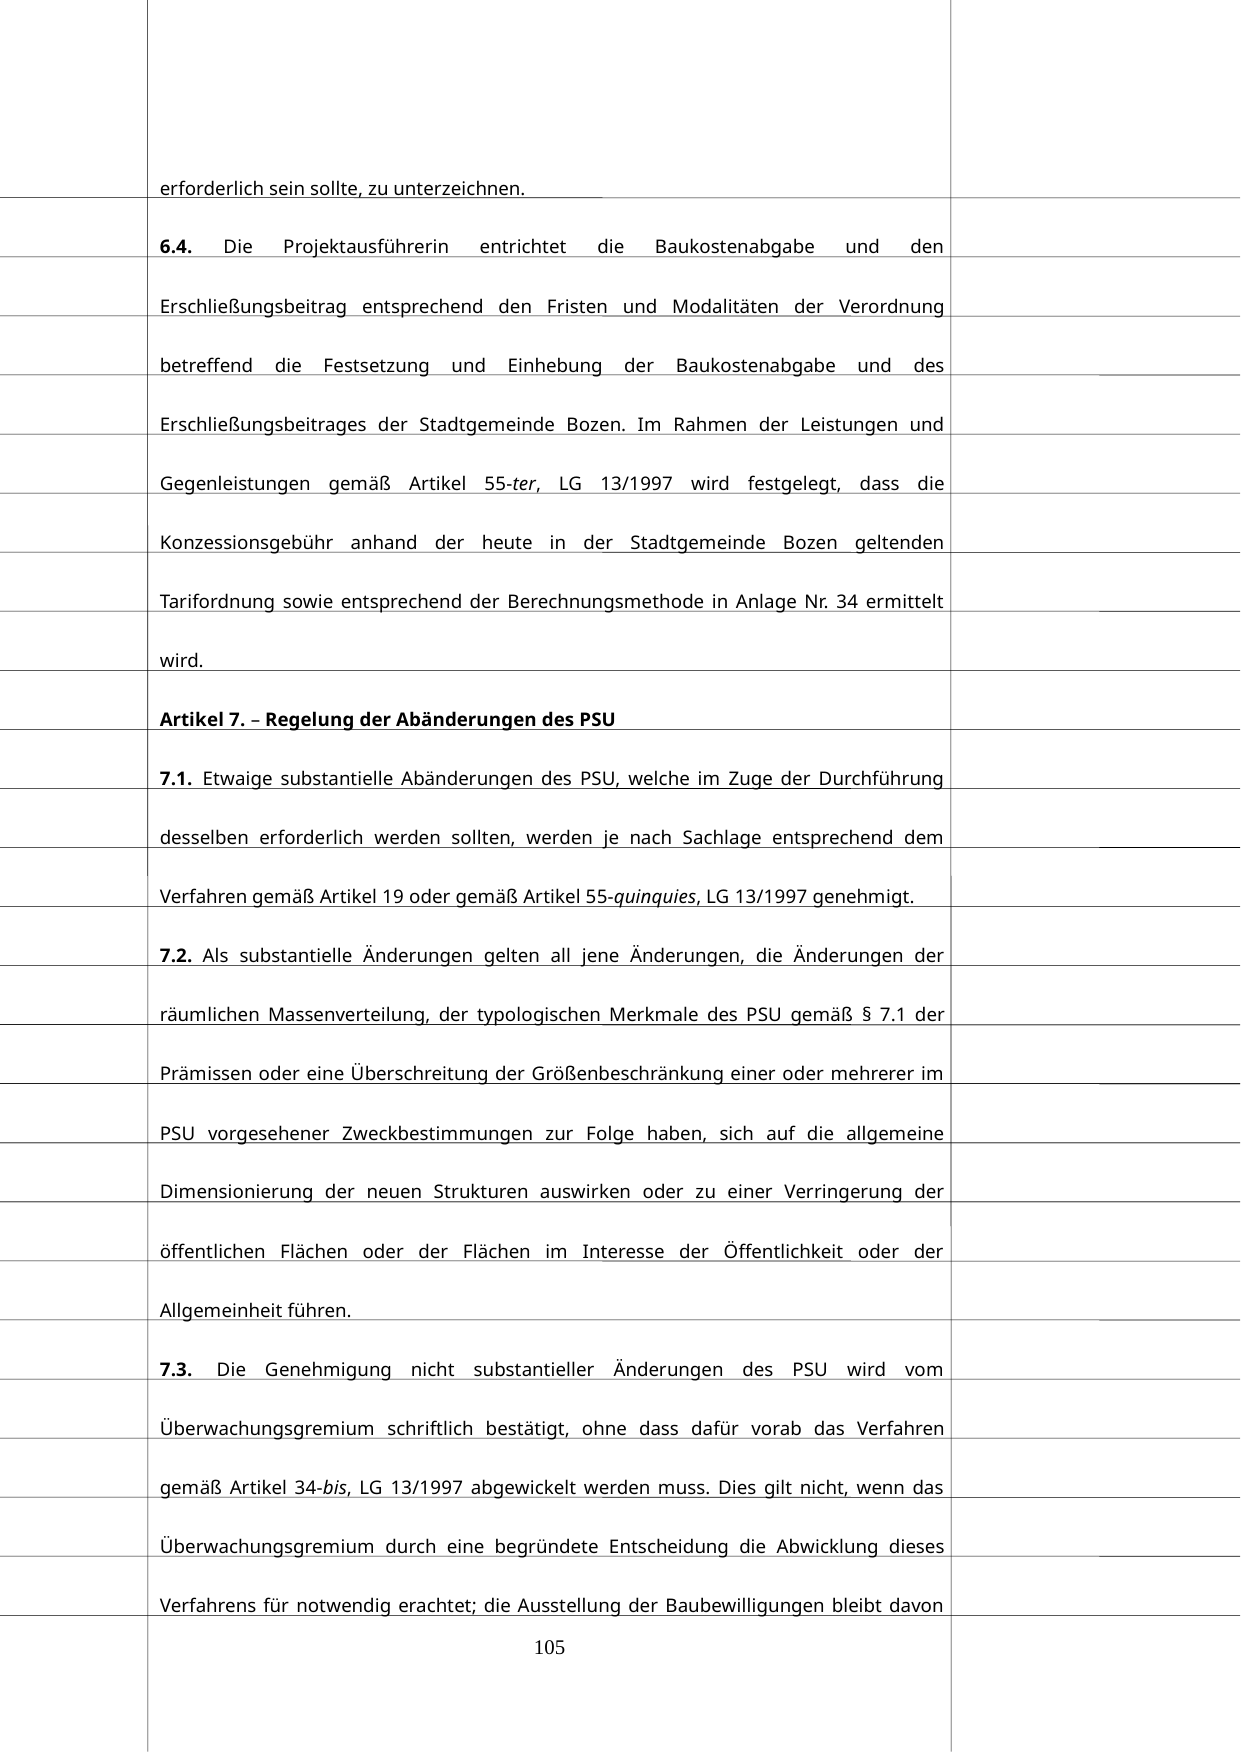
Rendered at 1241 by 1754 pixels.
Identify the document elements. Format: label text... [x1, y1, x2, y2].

text Artikel 7. – Regelung der Abänderungen des PSU [159, 679, 945, 729]
text Erschließungsbeitrages der Stadtgemeinde Bozen. Im Rahmen der Leistungen und [159, 376, 945, 433]
text 6.4. Die Projektausführerin entrichtet die Baukostenabgabe und den [159, 207, 945, 256]
text gemäß Artikel 34-bis, LG 13/1997 abgewickelt werden muss. Dies gilt nicht, wenn das [159, 1439, 945, 1497]
text Allgemeinheit führen. [159, 1262, 945, 1319]
text Tarifordnung sowie entsprechend der Berechnungsmethode in Anlage Nr. 34 ermittelt [159, 553, 945, 610]
text öffentlichen Flächen oder der Flächen im Interesse der Öffentlichkeit oder der [159, 1203, 945, 1260]
text Überwachungsgremium durch eine begründete Entscheidung die Abwicklung dieses [159, 1498, 945, 1555]
text wird. [159, 612, 945, 670]
text Gegenleistungen gemäß Artikel 55-ter, LG 13/1997 wird festgelegt, dass die [159, 435, 945, 492]
text Verfahrens für notwendig erachtet; die Ausstellung der Baubewilligungen bleibt davon [159, 1557, 945, 1615]
text erforderlich sein sollte, zu unterzeichnen. [159, 148, 945, 197]
text [159, 907, 945, 916]
text 7.1. Etwaige substantielle Abänderungen des PSU, welche im Zuge der Durchführung [159, 738, 945, 788]
text räumlichen Massenverteilung, der typologischen Merkmale des PSU gemäß § 7.1 der [159, 966, 945, 1024]
text [159, 730, 945, 738]
text desselben erforderlich werden sollten, werden je nach Sachlage entsprechend dem [159, 789, 945, 847]
text Erschließungsbeitrag entsprechend den Fristen und Modalitäten der Verordnung [159, 258, 945, 315]
text 7.2. Als substantielle Änderungen gelten all jene Änderungen, die Änderungen der [159, 916, 945, 965]
text Dimensionierung der neuen Strukturen auswirken oder zu einer Verringerung der [159, 1144, 945, 1201]
text Prämissen oder eine Überschreitung der Größenbeschränkung einer oder mehrerer im [159, 1025, 945, 1083]
text Verfahren gemäß Artikel 19 oder gemäß Artikel 55-quinquies, LG 13/1997 genehmigt. [159, 848, 945, 906]
text Überwachungsgremium schriftlich bestätigt, ohne dass dafür vorab das Verfahren [159, 1380, 945, 1437]
text 7.3. Die Genehmigung nicht substantieller Änderungen des PSU wird vom [159, 1329, 945, 1378]
text PSU vorgesehener Zweckbestimmungen zur Folge haben, sich auf die allgemeine [159, 1084, 945, 1142]
text Konzessionsgebühr anhand der heute in der Stadtgemeinde Bozen geltenden [159, 494, 945, 552]
text betreffend die Festsetzung und Einhebung der Baukostenabgabe und des [159, 317, 945, 374]
